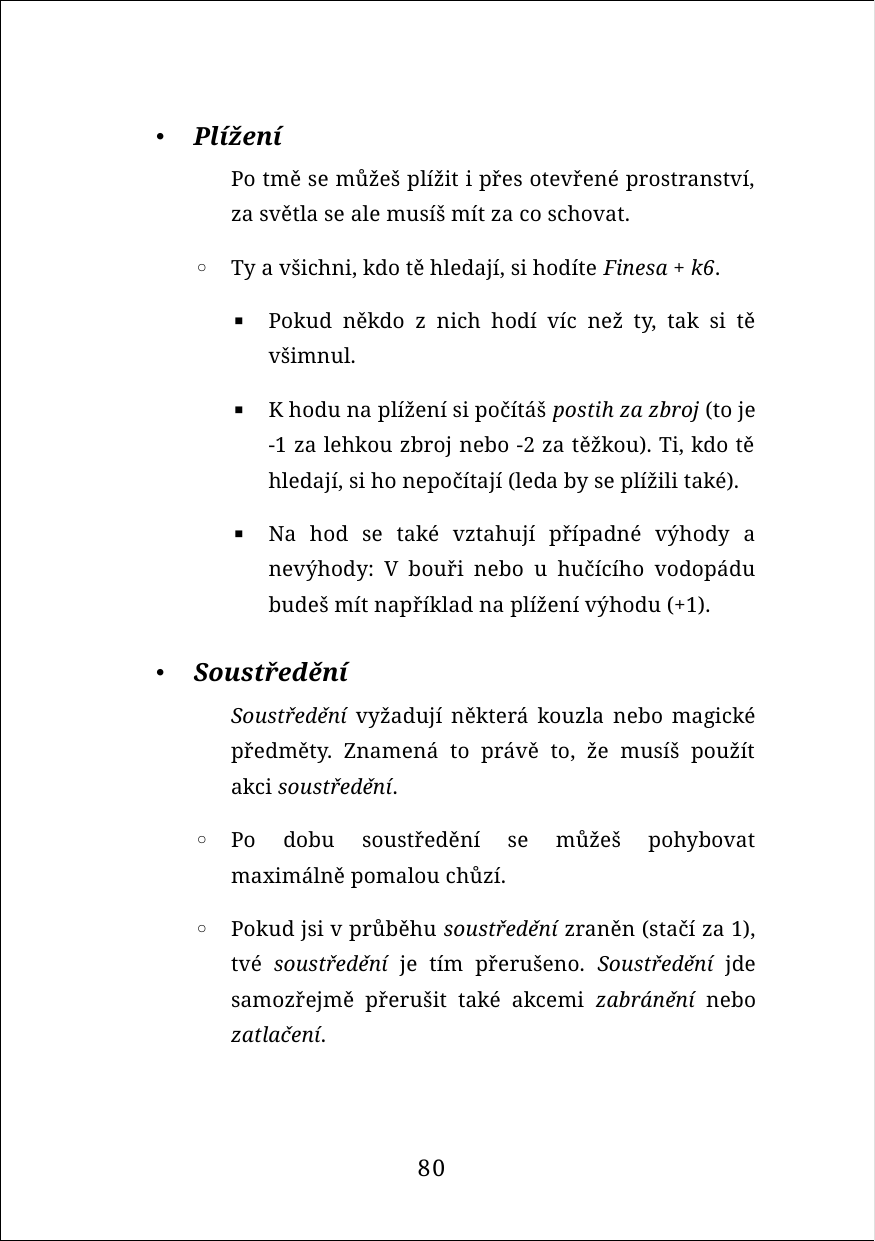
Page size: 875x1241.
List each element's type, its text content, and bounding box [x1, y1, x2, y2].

subtitle Plížení [156, 118, 756, 152]
list K hodu na plížení si počítáš postih za zbroj (to je -1 za lehkou zbroj nebo -2 za těžkou). Ti, kdo tě hledají, si ho nepočítají (leda by se plížili také). [231, 395, 756, 494]
list Soustředění vyžadují některá kouzla nebo magické předměty. Znamená to právě to, že musíš použít akci soustředění. [193, 701, 756, 800]
list Ty a všichni, kdo tě hledají, si hodíte Finesa + k6. [193, 253, 756, 281]
list Pokud jsi v průběhu soustředění zraněn (stačí za 1), tvé soustředění je tím přerušeno. Soustředění jde samozřejmě přerušit také akcemi zabránění nebo zatlačení. [193, 914, 756, 1049]
list Po tmě se můžeš plížit i přes otevřené prostranství, za světla se ale musíš mít za co schovat. [193, 164, 756, 228]
list Pokud někdo z nich hodí víc než ty, tak si tě všimnul. [231, 306, 756, 370]
list Po dobu soustředění se můžeš pohybovat maximálně pomalou chůzí. [193, 825, 756, 889]
list Na hod se také vztahují případné výhody a nevýhody: V bouři nebo u hučícího vodopádu budeš mít například na plížení výhodu (+1). [231, 519, 756, 618]
subtitle Soustředění [156, 655, 756, 689]
